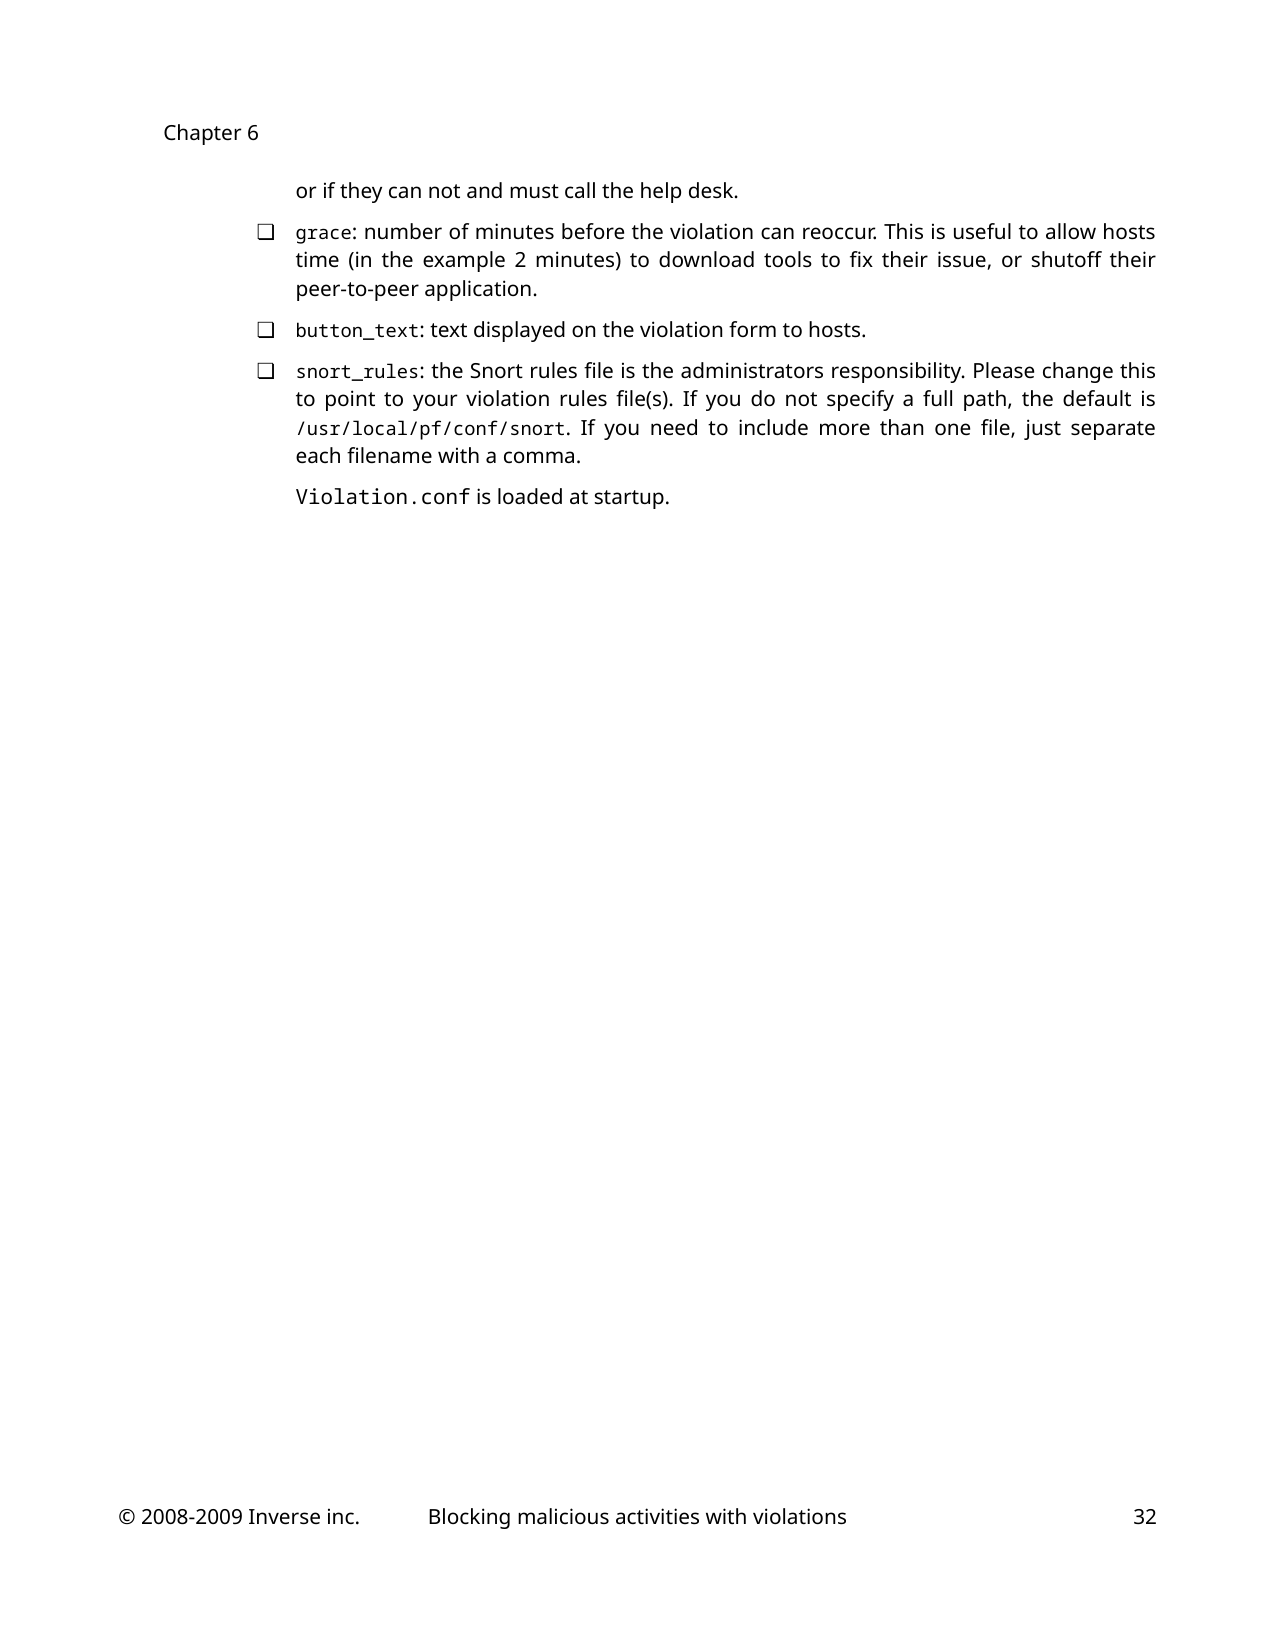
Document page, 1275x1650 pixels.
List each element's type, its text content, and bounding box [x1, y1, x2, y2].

list ❏ snort_rules: the Snort rules file is the administrators responsibility. Please change this to point to your violation rules file(s). If you do not specify a full path, the default is /usr/local/pf/conf/snort. If you need to include more than one file, just separate each filename with a comma. [256, 356, 1157, 469]
list ❏ button_text: text displayed on the violation form to hosts. [256, 315, 1157, 343]
list or if they can not and must call the help desk. [256, 176, 1157, 204]
list ❏ grace: number of minutes before the violation can reoccur. This is useful to allow hosts time (in the example 2 minutes) to download tools to fix their issue, or shutoff their peer-to-peer application. [256, 217, 1157, 302]
text Violation.conf is loaded at startup. [295, 482, 1157, 510]
